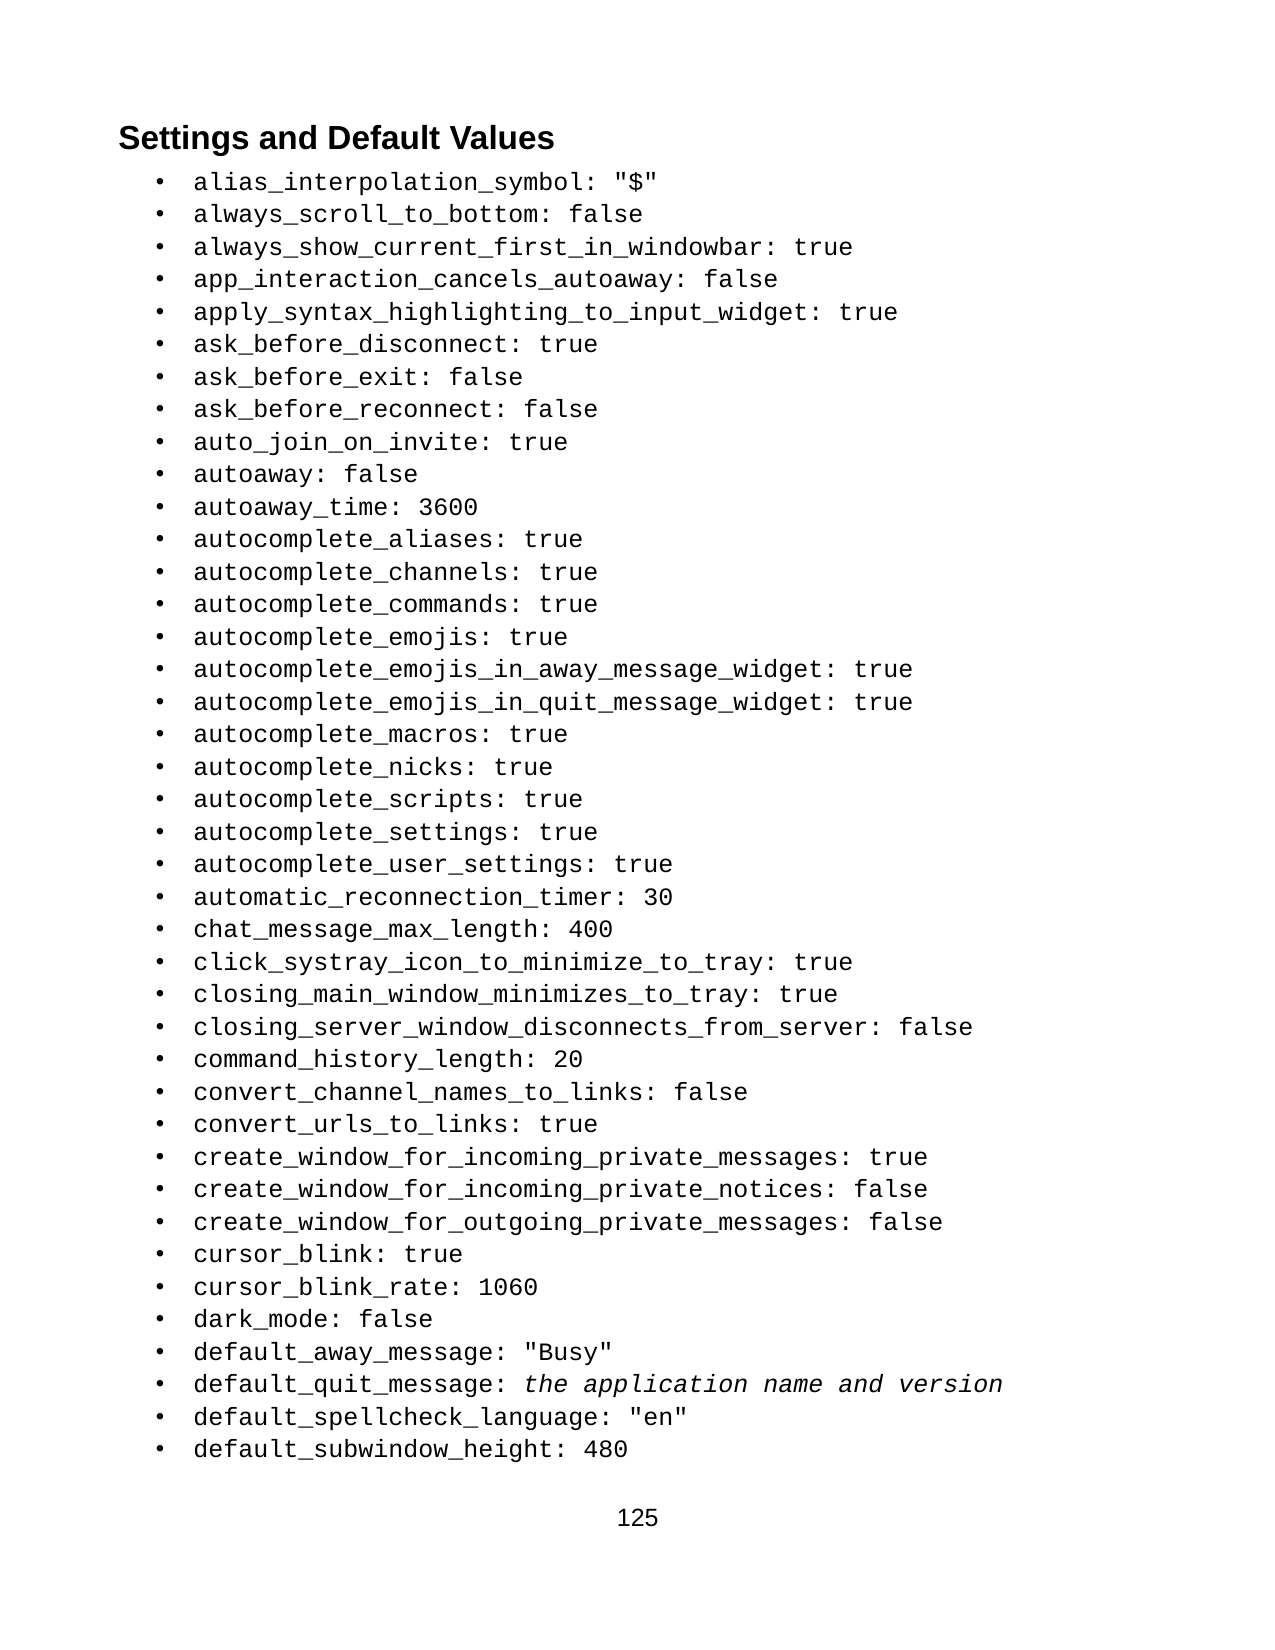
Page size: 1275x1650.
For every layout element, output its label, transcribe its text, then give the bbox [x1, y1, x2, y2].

list autocomplete_macros: true [156, 722, 1157, 750]
list autoaway_time: 3600 [156, 494, 1157, 522]
list automatic_reconnection_timer: 30 [156, 884, 1157, 912]
list app_interaction_cancels_autoaway: false [156, 267, 1157, 295]
list create_window_for_incoming_private_messages: true [156, 1144, 1157, 1172]
list click_systray_icon_to_minimize_to_tray: true [156, 949, 1157, 977]
list default_subwindow_height: 480 [156, 1437, 1157, 1465]
list default_spellcheck_language: "en" [156, 1404, 1157, 1432]
list autocomplete_nicks: true [156, 754, 1157, 782]
list closing_main_window_minimizes_to_tray: true [156, 982, 1157, 1010]
list ask_before_exit: false [156, 364, 1157, 392]
list alias_interpolation_symbol: "$" [156, 169, 1157, 197]
list always_show_current_first_in_windowbar: true [156, 234, 1157, 262]
list closing_server_window_disconnects_from_server: false [156, 1014, 1157, 1042]
list auto_join_on_invite: true [156, 429, 1157, 457]
list ask_before_reconnect: false [156, 397, 1157, 425]
list autocomplete_settings: true [156, 819, 1157, 847]
list autocomplete_channels: true [156, 559, 1157, 587]
list cursor_blink: true [156, 1242, 1157, 1270]
list convert_channel_names_to_links: false [156, 1079, 1157, 1107]
list create_window_for_outgoing_private_messages: false [156, 1209, 1157, 1237]
list autocomplete_scripts: true [156, 787, 1157, 815]
list convert_urls_to_links: true [156, 1112, 1157, 1140]
list ask_before_disconnect: true [156, 332, 1157, 360]
list autocomplete_commands: true [156, 592, 1157, 620]
list autoaway: false [156, 462, 1157, 490]
list always_scroll_to_bottom: false [156, 202, 1157, 230]
list default_quit_message: the application name and version [156, 1372, 1157, 1400]
list apply_syntax_highlighting_to_input_widget: true [156, 299, 1157, 327]
list cursor_blink_rate: 1060 [156, 1274, 1157, 1302]
subtitle Settings and Default Values [118, 118, 1157, 157]
list command_history_length: 20 [156, 1047, 1157, 1075]
list dark_mode: false [156, 1307, 1157, 1335]
list autocomplete_aliases: true [156, 527, 1157, 555]
list autocomplete_emojis: true [156, 624, 1157, 652]
list autocomplete_user_settings: true [156, 852, 1157, 880]
list autocomplete_emojis_in_quit_message_widget: true [156, 689, 1157, 717]
list chat_message_max_length: 400 [156, 917, 1157, 945]
list create_window_for_incoming_private_notices: false [156, 1177, 1157, 1205]
list autocomplete_emojis_in_away_message_widget: true [156, 657, 1157, 685]
list default_away_message: "Busy" [156, 1339, 1157, 1367]
